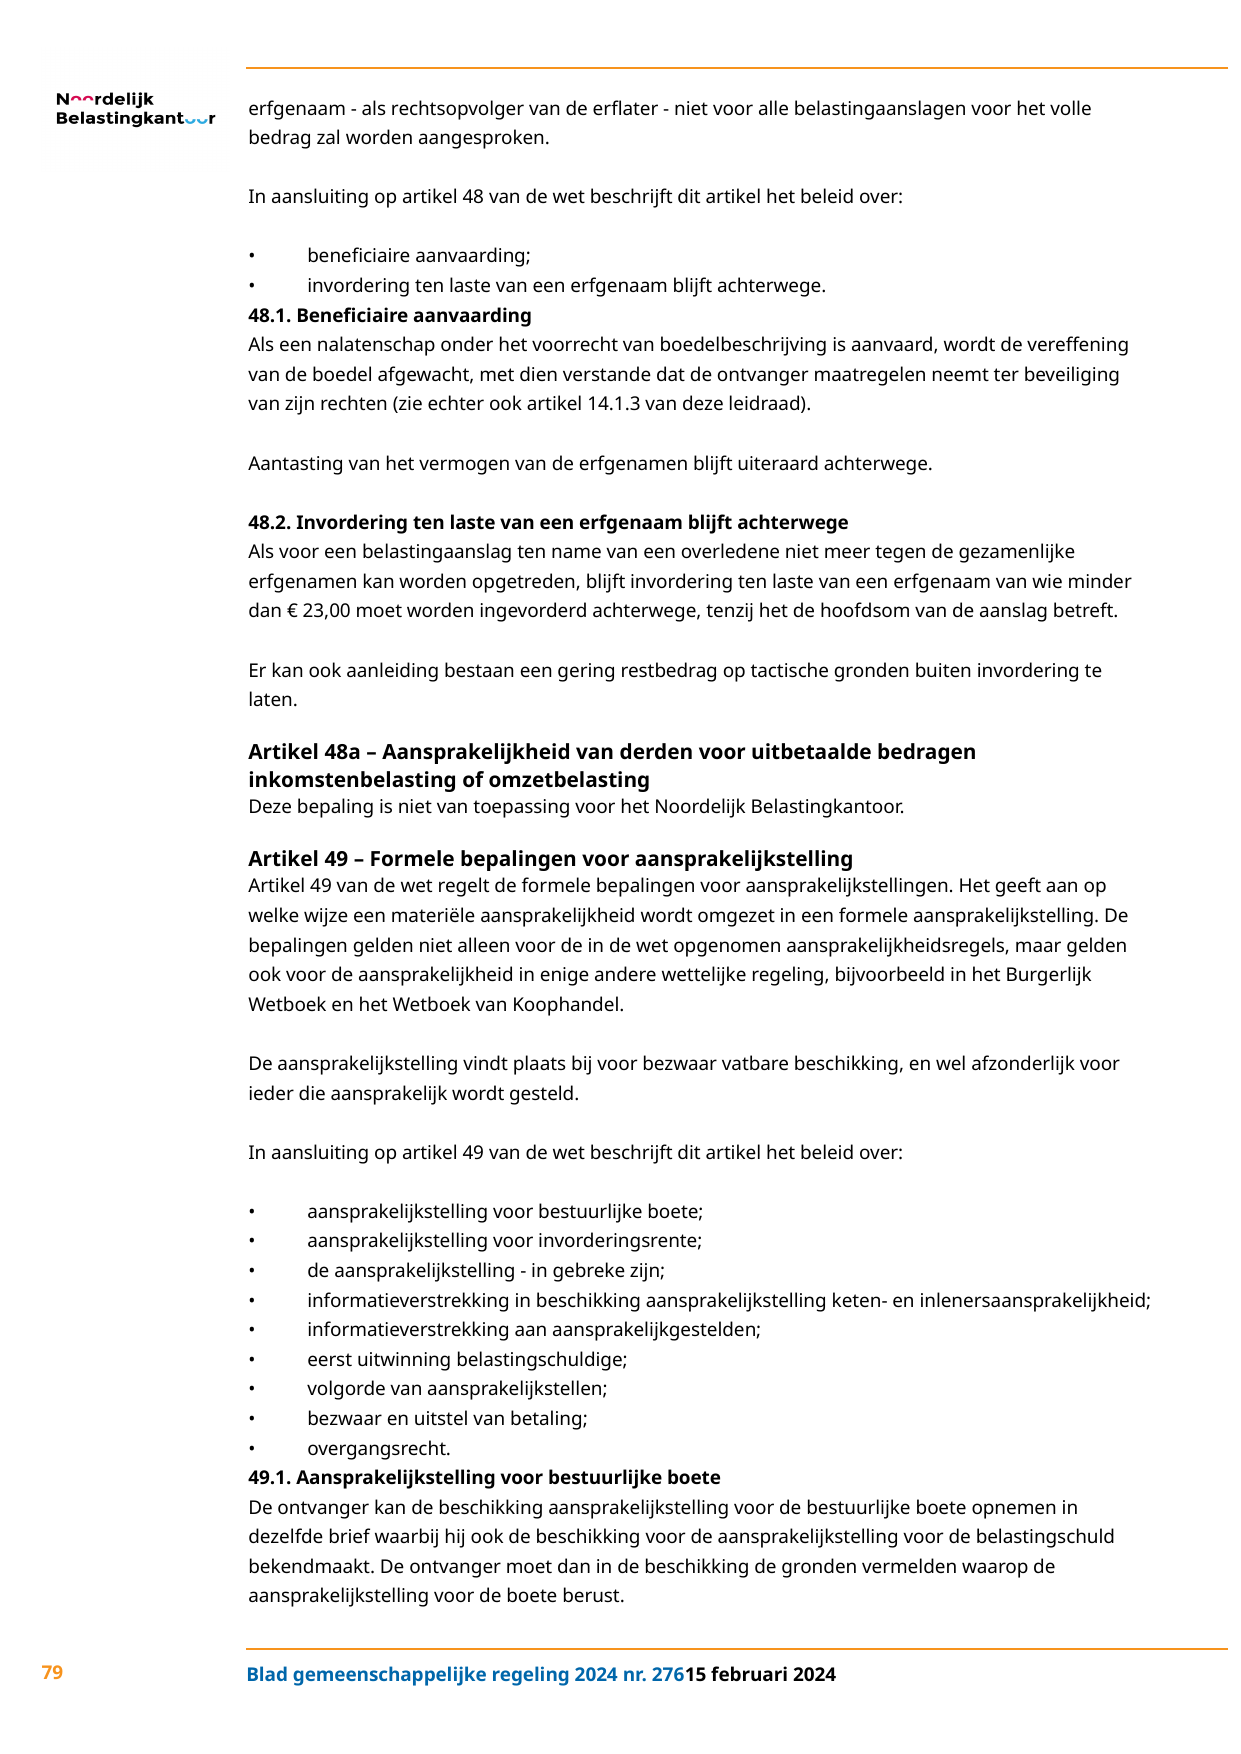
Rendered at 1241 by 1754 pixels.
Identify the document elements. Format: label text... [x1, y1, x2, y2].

text 48.1. Beneficiaire aanvaarding [248, 302, 1152, 328]
list eerst uitwinning belastingschuldige; [248, 1346, 1152, 1372]
text 49.1. Aansprakelijkstelling voor bestuurlijke boete [248, 1464, 1152, 1490]
list bezwaar en uitstel van betaling; [248, 1405, 1152, 1431]
text In aansluiting op artikel 48 van de wet beschrijft dit artikel het beleid over: [248, 183, 1152, 209]
text 48.2. Invordering ten laste van een erfgenaam blijft achterwege [248, 509, 1152, 535]
text De ontvanger kan de beschikking aansprakelijkstelling voor de bestuurlijke boete opnemen in dezelfde brief waarbij hij ook de beschikking voor de aansprakelijkstelling voor de belastingschuld bekendmaakt. De ontvanger moet dan in de beschikking de gronden vermelden waarop de aansprakelijkstelling voor de boete berust. [248, 1494, 1152, 1608]
list aansprakelijkstelling voor invorderingsrente; [248, 1228, 1152, 1253]
list invordering ten laste van een erfgenaam blijft achterwege. [248, 272, 1152, 298]
text De aansprakelijkstelling vindt plaats bij voor bezwaar vatbare beschikking, en wel afzonderlijk voor ieder die aansprakelijk wordt gesteld. [248, 1050, 1152, 1105]
text Deze bepaling is niet van toepassing voor het Noordelijk Belastingkantoor. [248, 794, 1152, 819]
text In aansluiting op artikel 49 van de wet beschrijft dit artikel het beleid over: [248, 1139, 1152, 1164]
list volgorde van aansprakelijkstellen; [248, 1376, 1152, 1401]
text Als voor een belastingaanslag ten name van een overledene niet meer tegen de gezamenlijke erfgenamen kan worden opgetreden, blijft invordering ten laste van een erfgenaam van wie minder dan € 23,00 moet worden ingevorderd achterwege, tenzij het de hoofdsom van de aanslag betreft. [248, 538, 1152, 623]
text Als een nalatenschap onder het voorrecht van boedelbeschrijving is aanvaard, wordt de vereffening van de boedel afgewacht, met dien verstande dat de ontvanger maatregelen neemt ter beveiliging van zijn rechten (zie echter ook artikel 14.1.3 van deze leidraad). [248, 331, 1152, 416]
text Aantasting van het vermogen van de erfgenamen blijft uiteraard achterwege. [248, 450, 1152, 476]
list beneficiaire aanvaarding; [248, 243, 1152, 268]
list de aansprakelijkstelling - in gebreke zijn; [248, 1257, 1152, 1283]
list overgangsrecht. [248, 1435, 1152, 1460]
list aansprakelijkstelling voor bestuurlijke boete; [248, 1198, 1152, 1224]
text Artikel 49 van de wet regelt de formele bepalingen voor aansprakelijkstellingen. Het geeft aan op welke wijze een materiële aansprakelijkheid wordt omgezet in een formele aansprakelijkstelling. De bepalingen gelden niet alleen voor de in de wet opgenomen aansprakelijkheidsregels, maar gelden ook voor de aansprakelijkheid in enige andere wettelijke regeling, bijvoorbeeld in het Burgerlijk Wetboek en het Wetboek van Koophandel. [248, 873, 1152, 1017]
picture [41, 47, 231, 172]
text Artikel 49 – Formele bepalingen voor aansprakelijkstelling [248, 844, 1152, 873]
list informatieverstrekking aan aansprakelijkgestelden; [248, 1316, 1152, 1342]
text Er kan ook aanleiding bestaan een gering restbedrag op tactische gronden buiten invordering te laten. [248, 657, 1152, 712]
text erfgenaam - als rechtsopvolger van de erflater - niet voor alle belastingaanslagen voor het volle bedrag zal worden aangesproken. [248, 95, 1152, 150]
text Artikel 48a – Aansprakelijkheid van derden voor uitbetaalde bedragen inkomstenbelasting of omzetbelasting [248, 737, 1152, 794]
list informatieverstrekking in beschikking aansprakelijkstelling keten- en inlenersaansprakelijkheid; [248, 1287, 1152, 1312]
